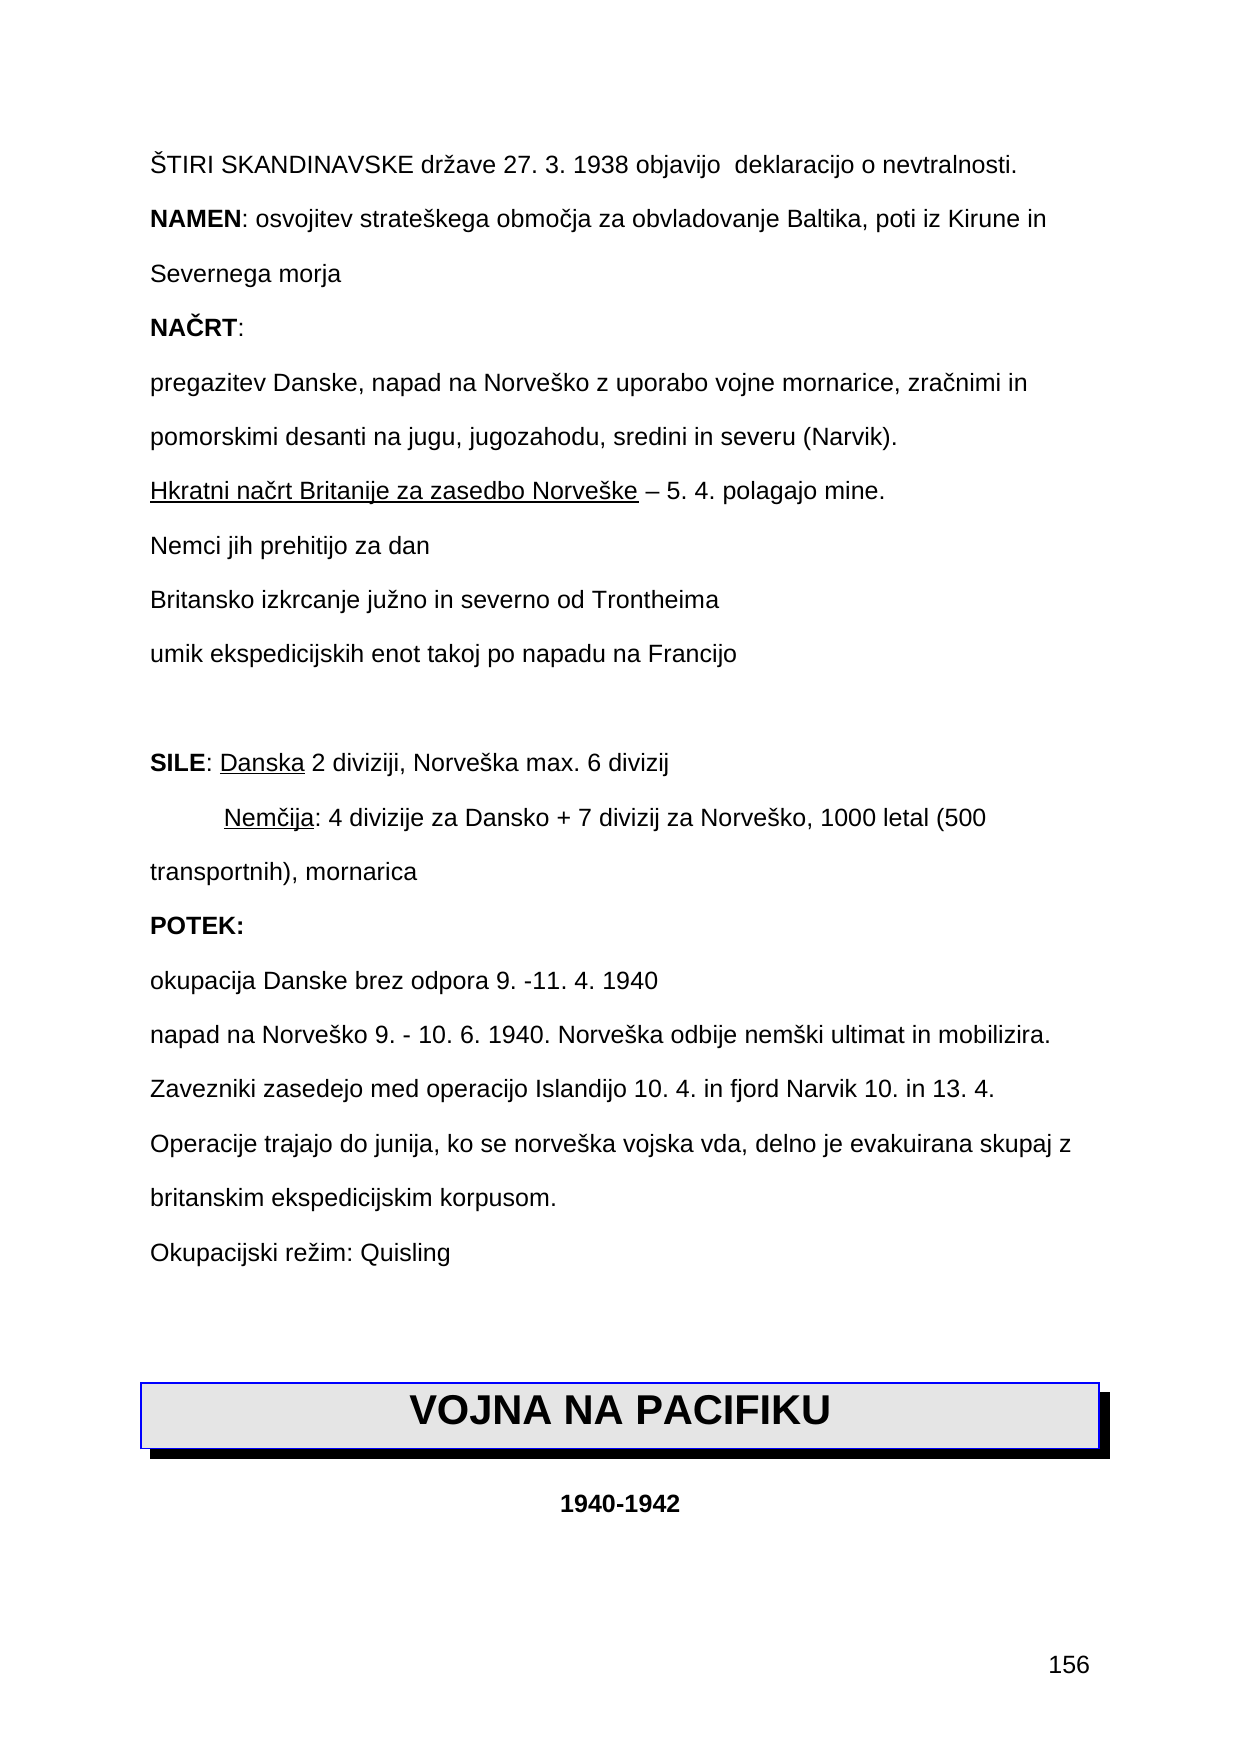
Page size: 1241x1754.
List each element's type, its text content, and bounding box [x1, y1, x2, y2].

text napad na Norveško 9. - 10. 6. 1940. Norveška odbije nemški ultimat in mobilizira. [150, 1020, 1090, 1056]
text Britansko izkrcanje južno in severno od Trontheima [150, 585, 1090, 621]
text Operacije trajajo do junija, ko se norveška vojska vda, delno je evakuirana skupaj z britanskim ekspedicijskim korpusom. [150, 1129, 1090, 1219]
text Zavezniki zasedejo med operacijo Islandijo 10. 4. in fjord Narvik 10. in 13. 4. [150, 1074, 1090, 1111]
text NAMEN: osvojitev strateškega območja za obvladovanje Baltika, poti iz Kirune in Severnega morja [150, 204, 1090, 295]
text Nemčija: 4 divizije za Dansko + 7 divizij za Norveško, 1000 letal (500 transportnih), mornarica [150, 802, 1090, 893]
text okupacija Danske brez odpora 9. -11. 4. 1940 [150, 966, 1090, 1002]
text ŠTIRI SKANDINAVSKE države 27. 3. 1938 objavijo deklaracijo o nevtralnosti. [150, 150, 1090, 186]
text NAČRT: [150, 313, 1090, 349]
text pregazitev Danske, napad na Norveško z uporabo vojne mornarice, zračnimi in pomorskimi desanti na jugu, jugozahodu, sredini in severu (Narvik). [150, 367, 1090, 458]
text SILE: Danska 2 diviziji, Norveška max. 6 divizij [150, 748, 1090, 784]
text POTEK: [150, 911, 1090, 947]
subtitle VOJNA NA PACIFIKU [142, 1384, 1098, 1448]
text Hkratni načrt Britanije za zasedbo Norveške – 5. 4. polagajo mine. [150, 476, 1090, 512]
text 1940-1942 [150, 1489, 1090, 1525]
text umik ekspedicijskih enot takoj po napadu na Francijo [150, 639, 1090, 676]
text Okupacijski režim: Quisling [150, 1237, 1090, 1274]
text Nemci jih prehitijo za dan [150, 531, 1090, 567]
